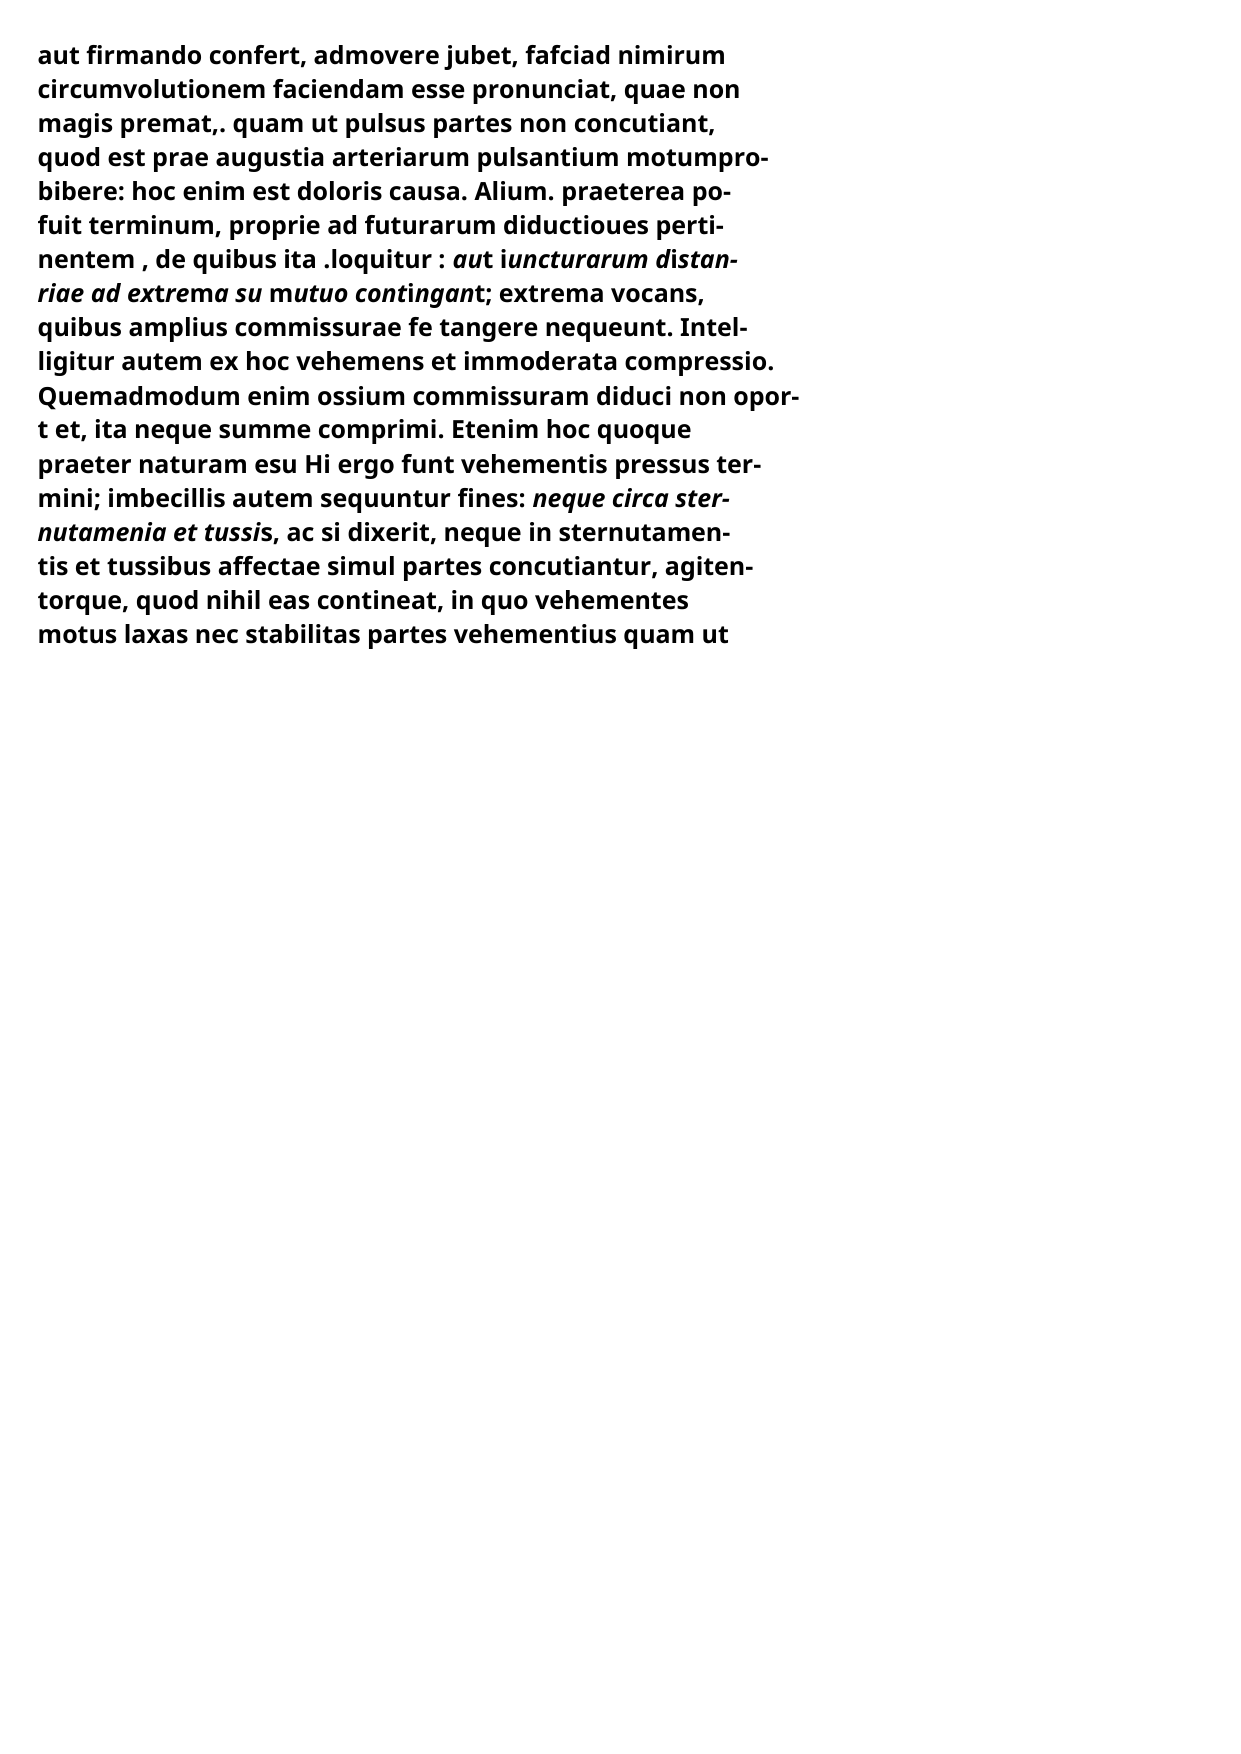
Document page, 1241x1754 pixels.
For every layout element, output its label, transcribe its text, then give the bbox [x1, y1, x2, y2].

text aut firmando confert, admovere jubet, fafciad nimirum circumvolutionem faciendam esse pronunciat, quae non magis premat,. quam ut pulsus partes non concutiant, quod est prae augustia arteriarum pulsantium motumpro- bibere: hoc enim est doloris causa. Alium. praeterea po- fuit terminum, proprie ad futurarum diductioues perti- nentem , de quibus ita .loquitur : aut iuncturarum distan- riae ad extrema su mutuo contingant; extrema vocans, quibus amplius commissurae fe tangere nequeunt. Intel- ligitur autem ex hoc vehemens et immoderata compressio. Quemadmodum enim ossium commissuram diduci non opor- t et, ita neque summe comprimi. Etenim hoc quoque praeter naturam esu Hi ergo funt vehementis pressus ter- mini; imbecillis autem sequuntur fines: neque circa ster- nutamenia et tussis, ac si dixerit, neque in sternutamen- tis et tussibus affectae simul partes concutiantur, agiten- torque, quod nihil eas contineat, in quo vehementes motus laxas nec stabilitas partes vehementius quam ut [37, 37, 1203, 651]
